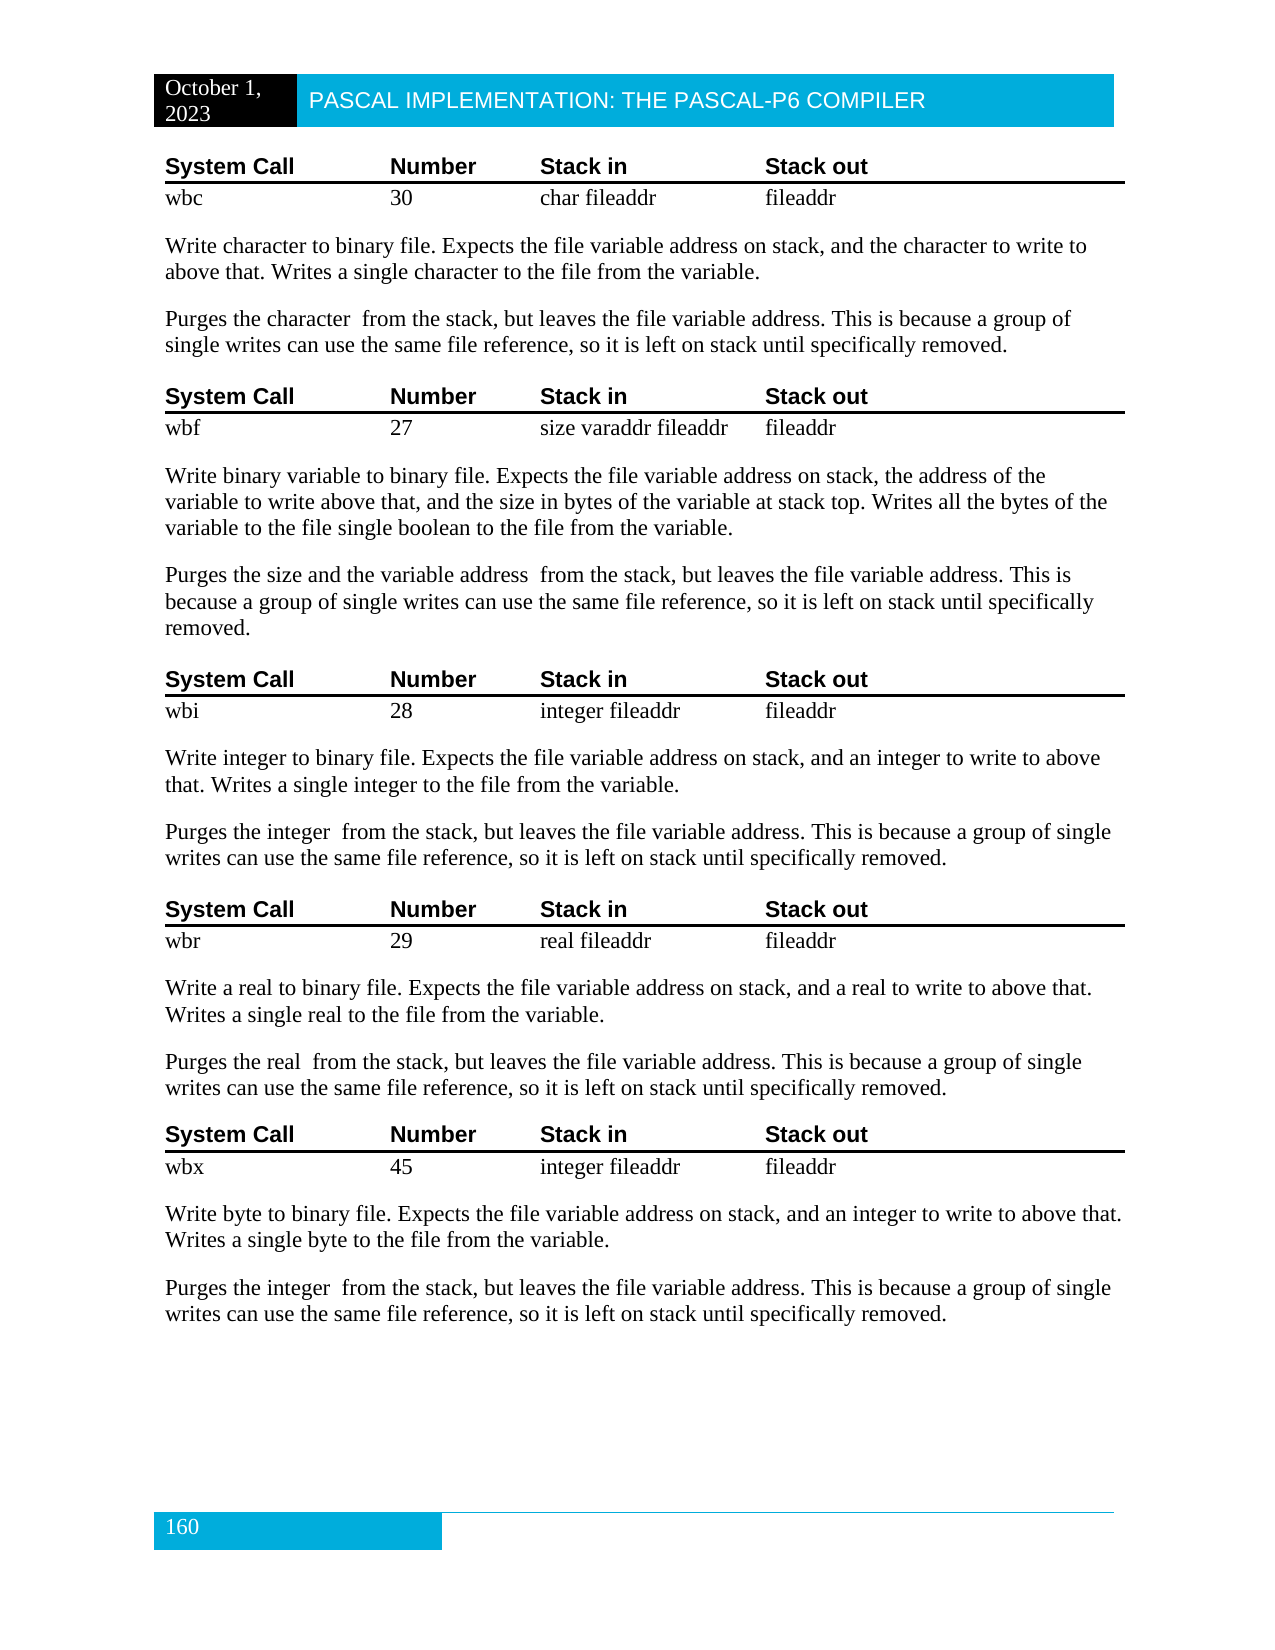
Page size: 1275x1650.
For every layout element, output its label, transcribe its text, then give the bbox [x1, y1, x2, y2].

text Purges the size and the variable address from the stack, but leaves the file variable address. This is because a group of single writes can use the same file reference, so it is left on stack until specifically removed. [165, 562, 1125, 641]
text Purges the integer from the stack, but leaves the file variable address. This is because a group of single writes can use the same file reference, so it is left on stack until specifically removed. [165, 1274, 1125, 1326]
text System Call Number Stack in Stack out [165, 896, 1125, 924]
text System Call Number Stack in Stack out [165, 153, 1125, 181]
text Purges the real from the stack, but leaves the file variable address. This is because a group of single writes can use the same file reference, so it is left on stack until specifically removed. [165, 1048, 1125, 1101]
text Write character to binary file. Expects the file variable address on stack, and the character to write to above that. Writes a single character to the file from the variable. [165, 232, 1125, 284]
text wbr 29 real fileaddr fileaddr [165, 927, 1125, 953]
text System Call Number Stack in Stack out [165, 1121, 1125, 1150]
text wbc 30 char fileaddr fileaddr [165, 184, 1125, 211]
text Purges the character from the stack, but leaves the file variable address. This is because a group of single writes can use the same file reference, so it is left on stack until specifically removed. [165, 305, 1125, 358]
text Write a real to binary file. Expects the file variable address on stack, and a real to write to above that. Writes a single real to the file from the variable. [165, 974, 1125, 1027]
text Write binary variable to binary file. Expects the file variable address on stack, the address of the variable to write above that, and the size in bytes of the variable at stack top. Writes all the bytes of the variable to the file single boolean to the file from the variable. [165, 462, 1125, 541]
text Write integer to binary file. Expects the file variable address on stack, and an integer to write to above that. Writes a single integer to the file from the variable. [165, 744, 1125, 797]
text System Call Number Stack in Stack out [165, 666, 1125, 694]
text wbi 28 integer fileaddr fileaddr [165, 697, 1125, 723]
text Write byte to binary file. Expects the file variable address on stack, and an integer to write to above that. Writes a single byte to the file from the variable. [165, 1200, 1125, 1253]
text System Call Number Stack in Stack out [165, 383, 1125, 411]
text wbf 27 size varaddr fileaddr fileaddr [165, 414, 1125, 441]
text wbx 45 integer fileaddr fileaddr [165, 1153, 1125, 1179]
text Purges the integer from the stack, but leaves the file variable address. This is because a group of single writes can use the same file reference, so it is left on stack until specifically removed. [165, 818, 1125, 871]
